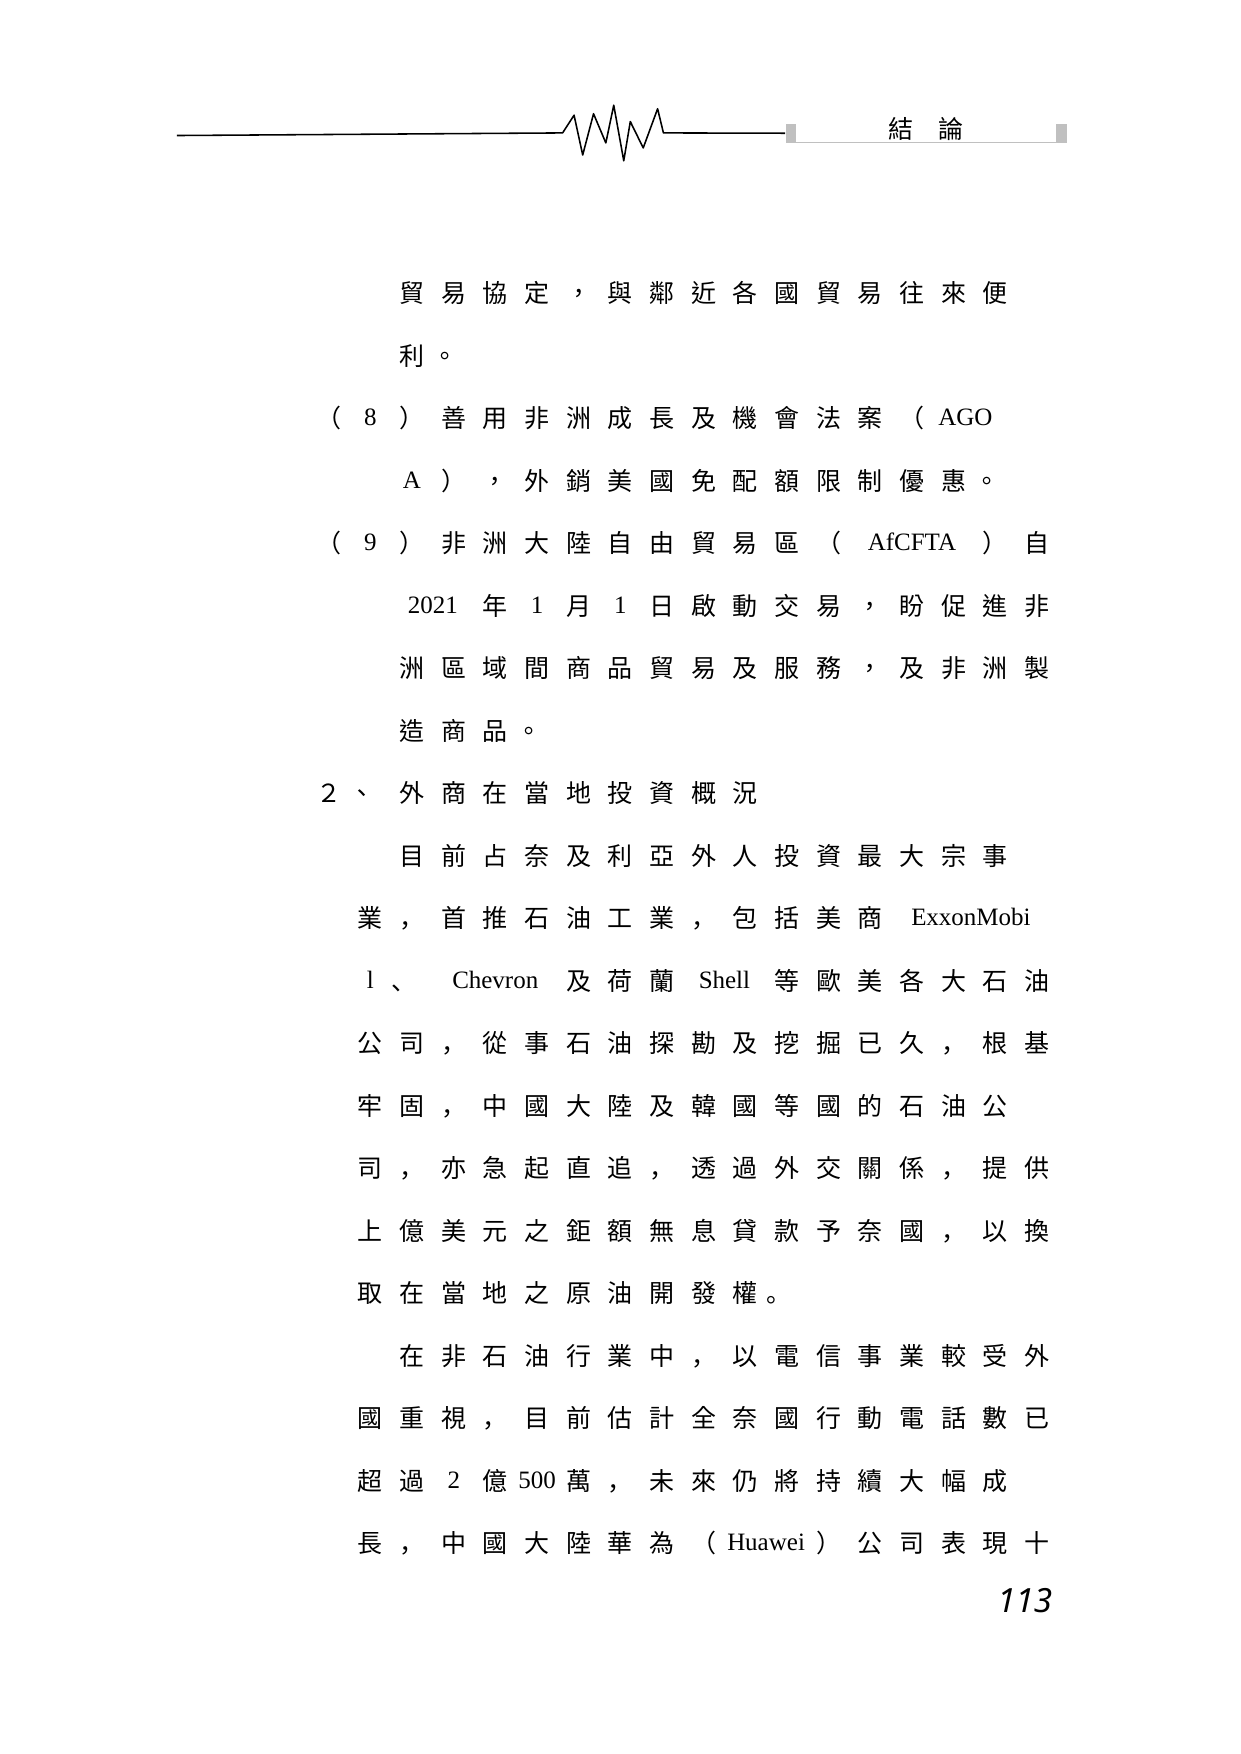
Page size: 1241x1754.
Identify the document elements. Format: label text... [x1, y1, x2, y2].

text 在非石油行業中，以電信事業較受外國重視，目前估計全奈國行動電話數已超過2億500萬，未來仍將持續大幅成長，中國大陸華為（Huawei）公司表現十 [330, 1313, 1058, 1563]
text （9）非洲大陸自由貿易區（AfCFTA）自2021年1月1日啟動交易，盼促進非洲區域間商品貿易及服務，及非洲製造商品。 [306, 500, 1058, 750]
text 目前占奈及利亞外人投資最大宗事業，首推石油工業，包括美商ExxonMobil、Chevron及荷蘭Shell等歐美各大石油公司，從事石油探勘及挖掘已久，根基牢固，中國大陸及韓國等國的石油公司，亦急起直追，透過外交關係，提供上億美元之鉅額無息貸款予奈國，以換取在當地之原油開發權。 [330, 813, 1058, 1313]
text （8）善用非洲成長及機會法案（AGOA），外銷美國免配額限制優惠。 [306, 375, 1058, 500]
text ２、外商在當地投資概況 [281, 750, 1058, 813]
text 貿易協定，與鄰近各國貿易往來便利。 [306, 250, 1058, 375]
